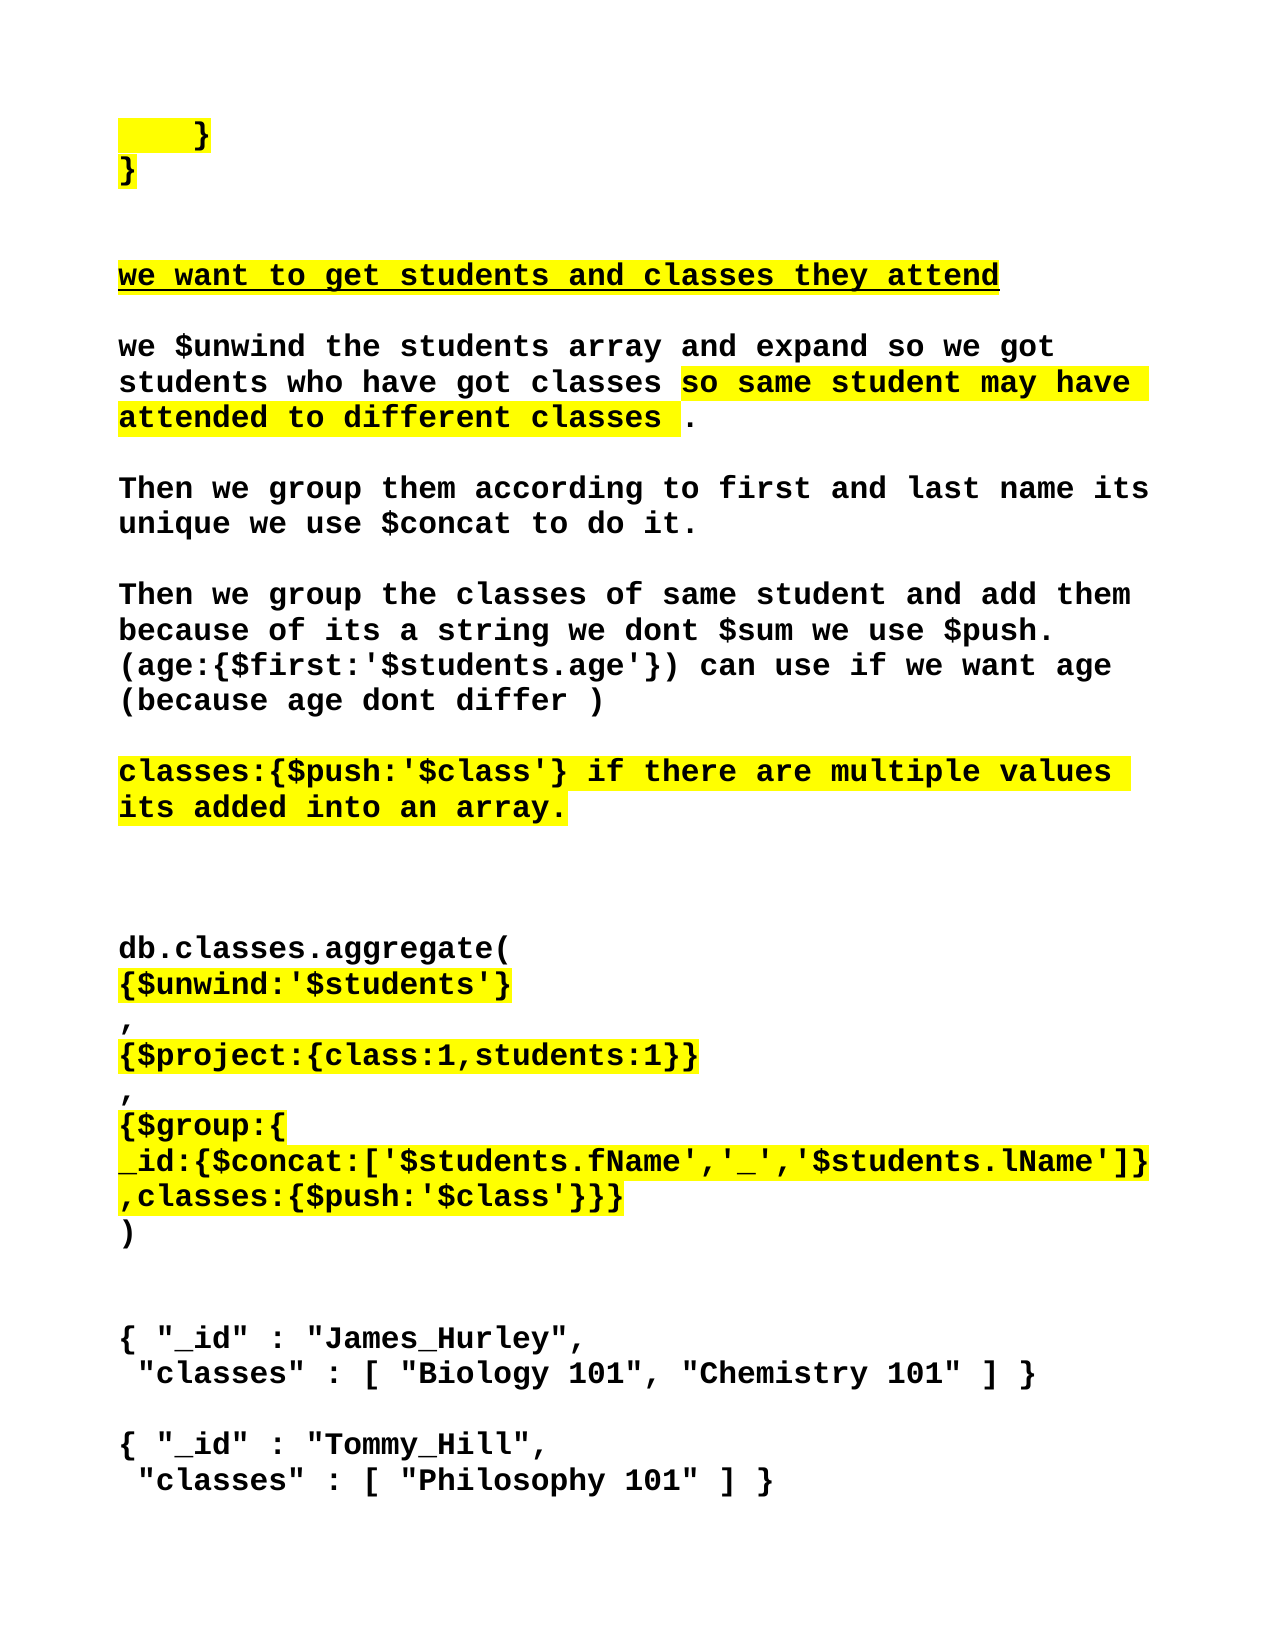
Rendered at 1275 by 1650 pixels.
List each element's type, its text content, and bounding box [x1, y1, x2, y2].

text db.classes.aggregate( [118, 933, 1157, 968]
text { "_id" : "Tommy_Hill", [118, 1428, 1157, 1464]
text } [118, 153, 1157, 189]
text , [118, 1074, 1157, 1110]
text ,classes:{$push:'$class'}}} [118, 1181, 1157, 1216]
text (age:{$first:'$students.age'}) can use if we want age [118, 649, 1157, 685]
text ) [118, 1216, 1157, 1251]
text Then we group the classes of same student and add them because of its a string we dont $sum we use $push. [118, 578, 1157, 649]
text "classes" : [ "Philosophy 101" ] } [118, 1464, 1157, 1499]
text { "_id" : "James_Hurley", [118, 1322, 1157, 1358]
text "classes" : [ "Biology 101", "Chemistry 101" ] } [118, 1358, 1157, 1393]
text } [118, 118, 1157, 153]
text {$project:{class:1,students:1}} [118, 1039, 1157, 1074]
text we want to get students and classes they attend [118, 260, 1157, 295]
text (because age dont differ ) [118, 685, 1157, 720]
text {$unwind:'$students'} [118, 968, 1157, 1003]
text we $unwind the students array and expand so we got students who have got classes so same student may have attended to different classes . [118, 331, 1157, 437]
text _id:{$concat:['$students.fName','_','$students.lName']} [118, 1145, 1157, 1181]
text classes:{$push:'$class'} if there are multiple values its added into an array. [118, 756, 1157, 826]
text Then we group them according to first and last name its unique we use $concat to do it. [118, 472, 1157, 543]
text , [118, 1003, 1157, 1039]
text {$group:{ [118, 1110, 1157, 1145]
